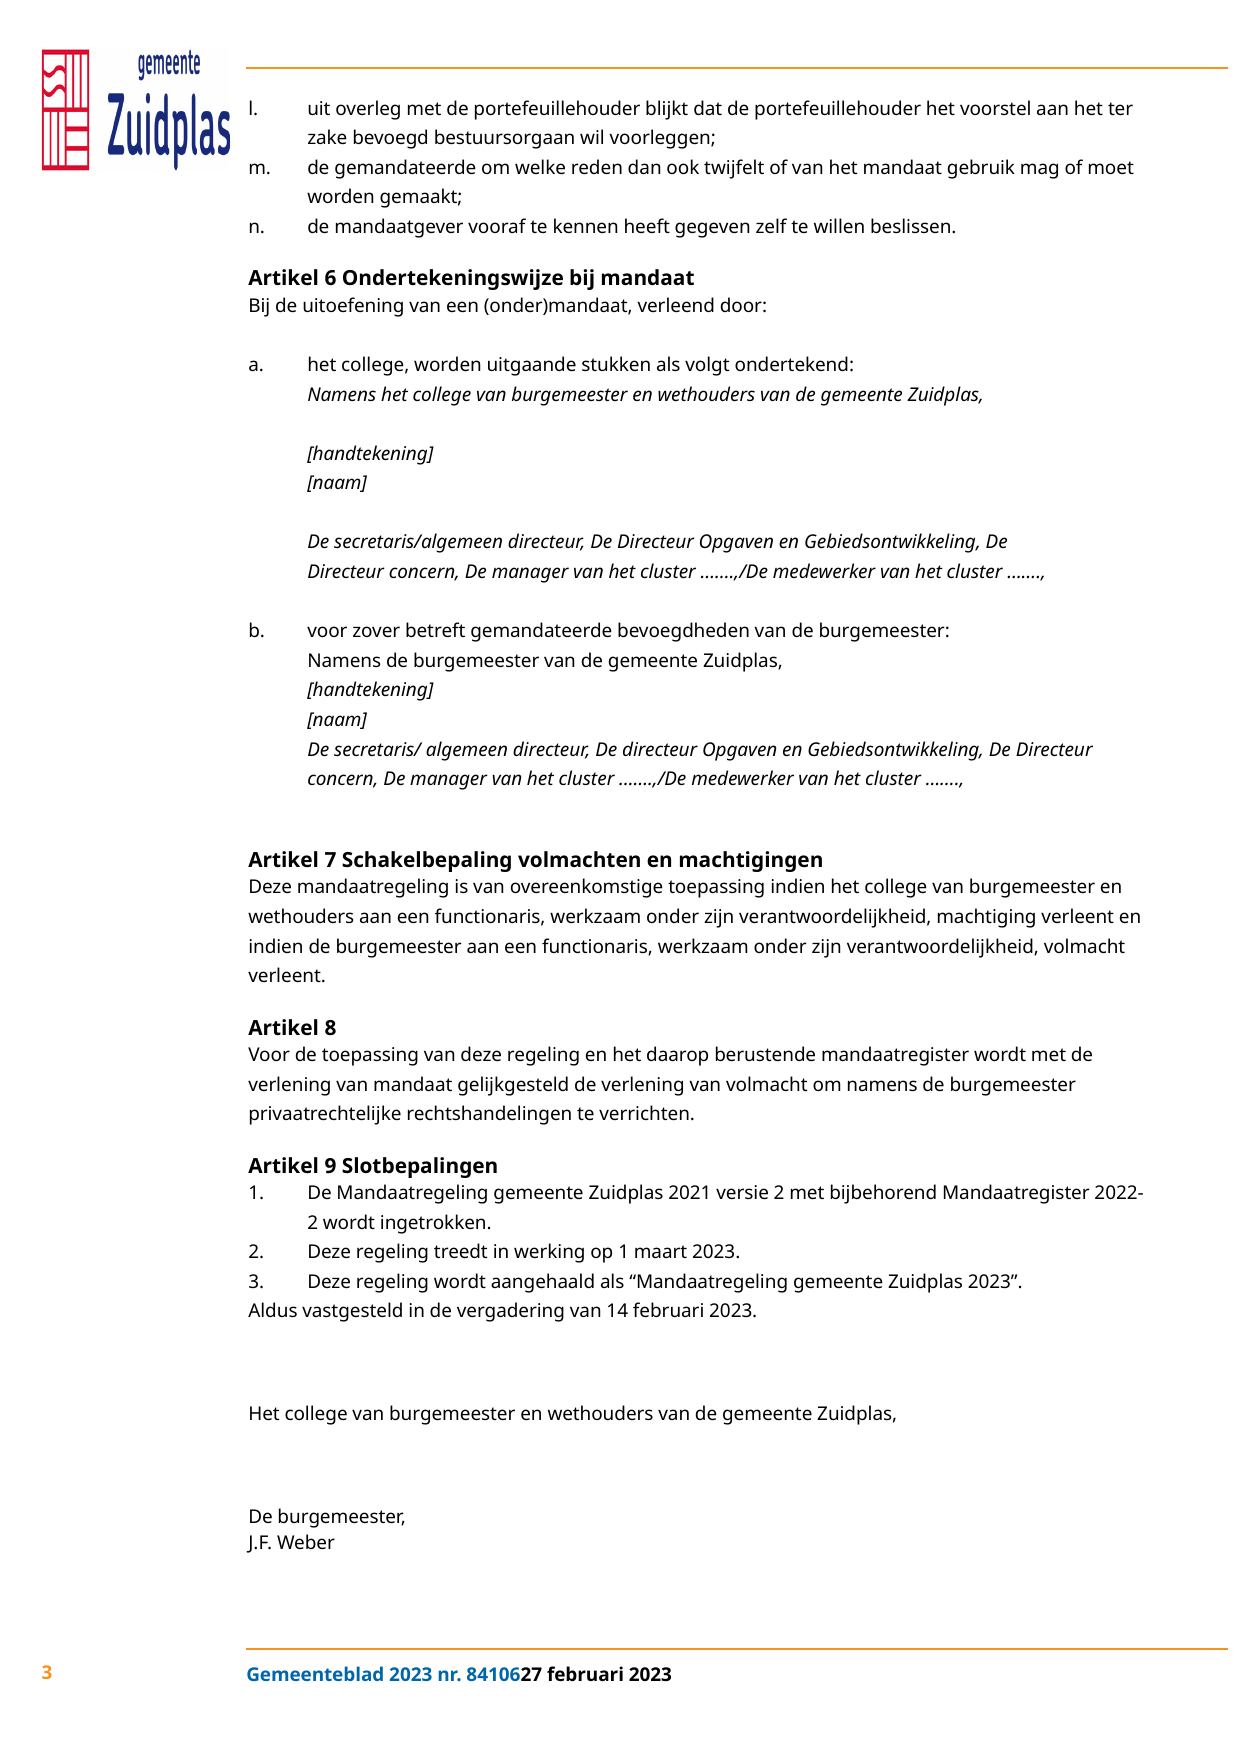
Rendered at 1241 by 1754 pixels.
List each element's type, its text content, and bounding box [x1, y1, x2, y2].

list Deze regeling wordt aangehaald als “Mandaatregeling gemeente Zuidplas 2023”. [248, 1268, 1152, 1294]
text Deze mandaatregeling is van overeenkomstige toepassing indien het college van burgemeester en wethouders aan een functionaris, werkzaam onder zijn verantwoordelijkheid, machtiging verleent en indien de burgemeester aan een functionaris, werkzaam onder zijn verantwoordelijkheid, volmacht verleent. [248, 874, 1152, 988]
list Directeur concern, De manager van het cluster …….,/De medewerker van het cluster ……., [248, 558, 1152, 584]
text Het college van burgemeester en wethouders van de gemeente Zuidplas, [248, 1401, 1152, 1426]
picture [41, 47, 231, 172]
list voor zover betreft gemandateerde bevoegdheden van de burgemeester: [248, 617, 1152, 643]
text Artikel 7 Schakelbepaling volmachten en machtigingen [248, 845, 1152, 874]
text Voor de toepassing van deze regeling en het daarop berustende mandaatregister wordt met de verlening van mandaat gelijkgesteld de verlening van volmacht om namens de burgemeester privaatrechtelijke rechtshandelingen te verrichten. [248, 1041, 1152, 1126]
list het college, worden uitgaande stukken als volgt ondertekend: [248, 351, 1152, 377]
list [handtekening] [248, 677, 1152, 702]
list de gemandateerde om welke reden dan ook twijfelt of van het mandaat gebruik mag of moet worden gemaakt; [248, 154, 1152, 209]
list De secretaris/ algemeen directeur, De directeur Opgaven en Gebiedsontwikkeling, De Directeur concern, De manager van het cluster …….,/De medewerker van het cluster ……., [248, 736, 1152, 791]
list uit overleg met de portefeuillehouder blijkt dat de portefeuillehouder het voorstel aan het ter zake bevoegd bestuursorgaan wil voorleggen; [248, 95, 1152, 150]
text J.F. Weber [248, 1529, 1152, 1555]
list de mandaatgever vooraf te kennen heeft gegeven zelf te willen beslissen. [248, 213, 1152, 239]
list [naam] [248, 469, 1152, 495]
list De secretaris/algemeen directeur, De Directeur Opgaven en Gebiedsontwikkeling, De [248, 529, 1152, 554]
text Bij de uitoefening van een (onder)mandaat, verleend door: [248, 292, 1152, 318]
list [handtekening] [248, 440, 1152, 466]
text Aldus vastgesteld in de vergadering van 14 februari 2023. [248, 1298, 1152, 1323]
text Artikel 9 Slotbepalingen [248, 1151, 1152, 1179]
list Deze regeling treedt in werking op 1 maart 2023. [248, 1238, 1152, 1264]
text Artikel 8 [248, 1013, 1152, 1041]
text De burgemeester, [248, 1503, 1152, 1529]
text Artikel 6 Ondertekeningswijze bij mandaat [248, 263, 1152, 292]
list Namens het college van burgemeester en wethouders van de gemeente Zuidplas, [248, 381, 1152, 406]
list De Mandaatregeling gemeente Zuidplas 2021 versie 2 met bijbehorend Mandaatregister 2022-2 wordt ingetrokken. [248, 1179, 1152, 1235]
list Namens de burgemeester van de gemeente Zuidplas, [248, 647, 1152, 673]
list [naam] [248, 706, 1152, 732]
